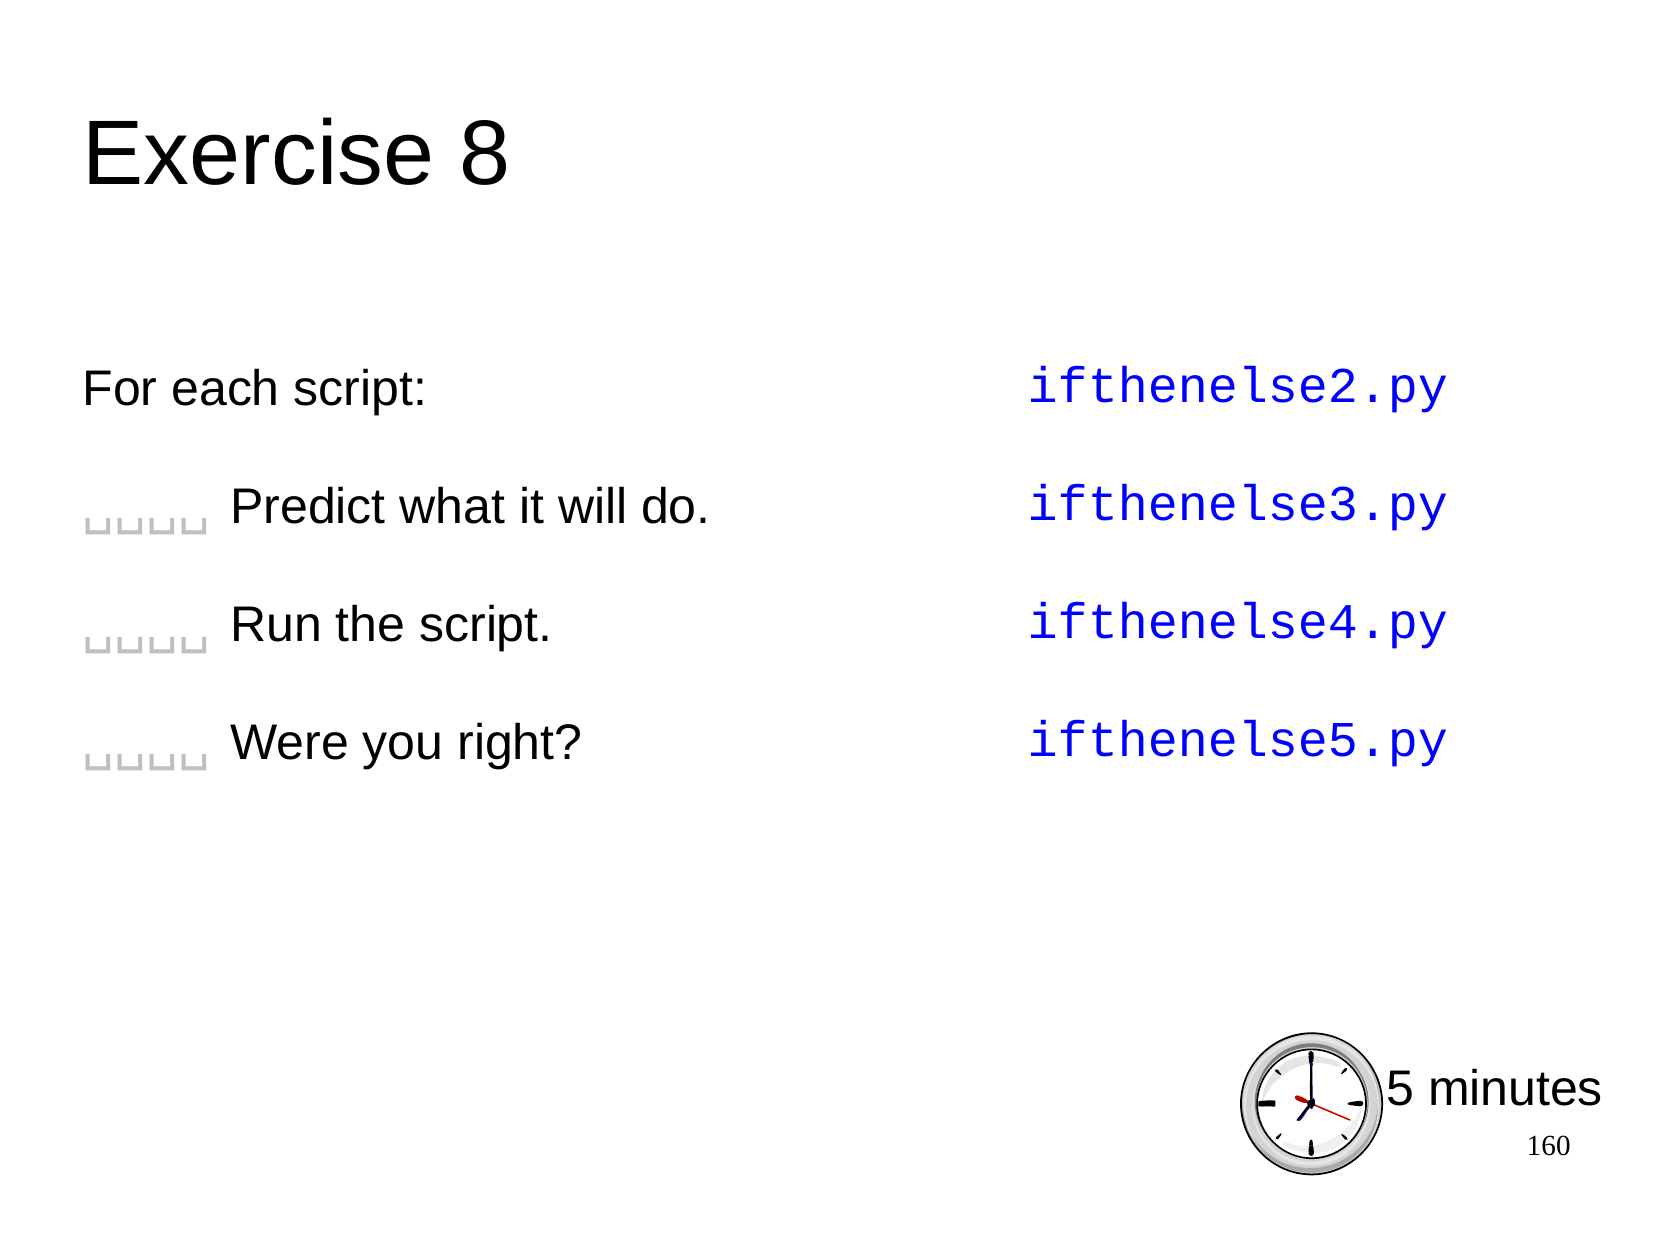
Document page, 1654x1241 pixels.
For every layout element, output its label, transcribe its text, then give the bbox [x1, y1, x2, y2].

picture [1240, 1032, 1384, 1176]
text_box Run the script. [224, 590, 559, 659]
text_box For each script: [76, 354, 434, 423]
text_box ifthenelse3.py [1021, 472, 1454, 542]
text_box ifthenelse5.py [1021, 708, 1454, 778]
text_box ␣␣␣␣ [77, 472, 153, 541]
text_box ␣␣␣␣ [76, 708, 153, 777]
text_box Were you right? [224, 708, 589, 777]
title Exercise 8 [82, 49, 1571, 257]
text_box Predict what it will do. [224, 472, 718, 541]
text_box ␣␣␣␣ [77, 590, 153, 659]
text_box 5 minutes [1384, 1054, 1610, 1123]
text_box ifthenelse2.py [1021, 354, 1454, 424]
text_box ifthenelse4.py [1021, 590, 1454, 660]
